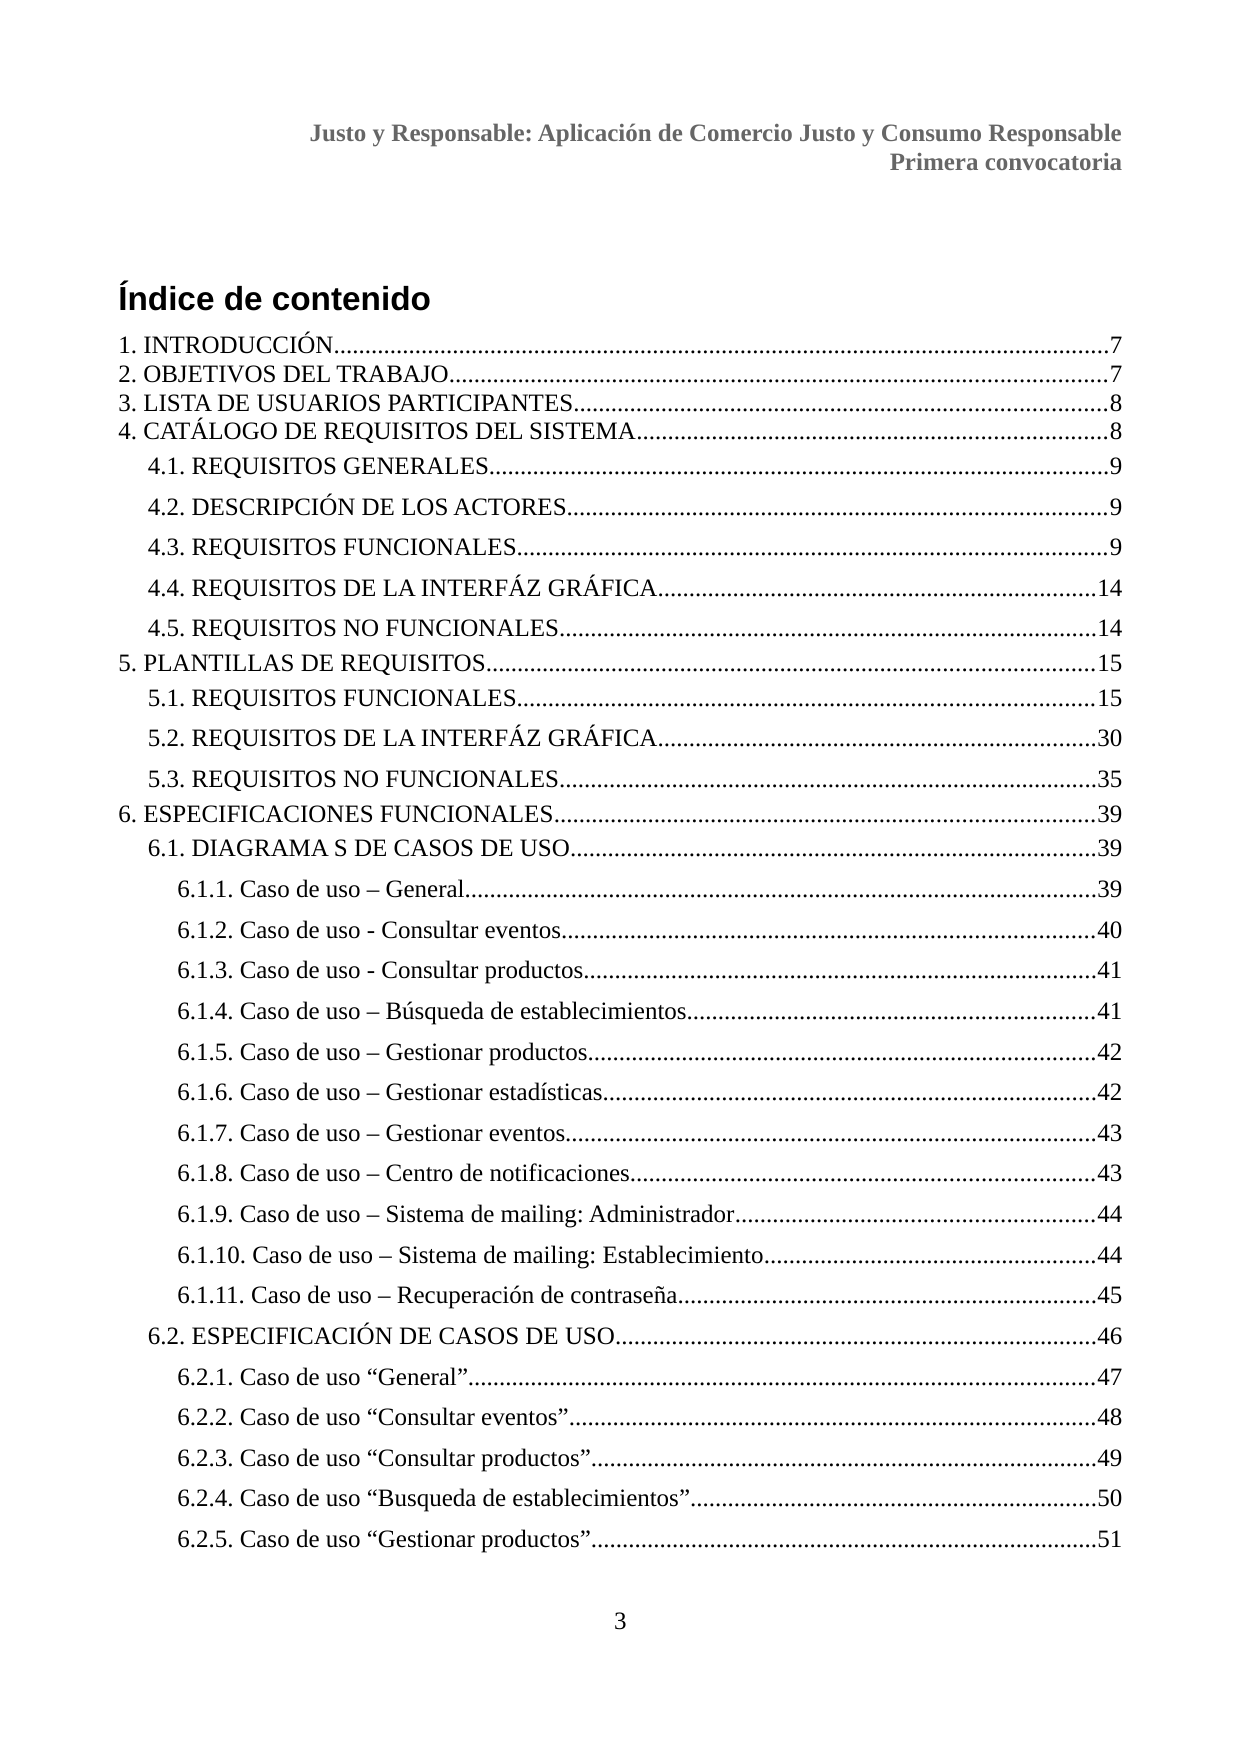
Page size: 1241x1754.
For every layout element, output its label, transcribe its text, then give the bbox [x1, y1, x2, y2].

text 6.2.4. Caso de uso “Busqueda de establecimientos” 50 [177, 1483, 1122, 1512]
text 6.1.8. Caso de uso – Centro de notificaciones 43 [177, 1158, 1122, 1187]
text 4.1. REQUISITOS GENERALES 9 [148, 451, 1122, 480]
text 2. OBJETIVOS DEL TRABAJO 7 [118, 359, 1122, 388]
text 6.1.6. Caso de uso – Gestionar estadísticas 42 [177, 1077, 1122, 1106]
text 4.4. REQUISITOS DE LA INTERFÁZ GRÁFICA 14 [148, 573, 1122, 602]
text 6.1.10. Caso de uso – Sistema de mailing: Establecimiento 44 [177, 1240, 1122, 1268]
subtitle Índice de contenido [118, 279, 1122, 318]
text 6.1.4. Caso de uso – Búsqueda de establecimientos 41 [177, 996, 1122, 1025]
text 4.5. REQUISITOS NO FUNCIONALES 14 [148, 613, 1122, 642]
text 6.2.2. Caso de uso “Consultar eventos” 48 [177, 1402, 1122, 1431]
text 1. INTRODUCCIÓN 7 [118, 330, 1122, 359]
text 6.2.5. Caso de uso “Gestionar productos” 51 [177, 1524, 1122, 1553]
text 6.2.3. Caso de uso “Consultar productos” 49 [177, 1443, 1122, 1472]
text 6.2. ESPECIFICACIÓN DE CASOS DE USO 46 [148, 1321, 1122, 1350]
text 6.1.3. Caso de uso - Consultar productos 41 [177, 955, 1122, 984]
text 4. CATÁLOGO DE REQUISITOS DEL SISTEMA 8 [118, 416, 1122, 445]
text 6.1.11. Caso de uso – Recuperación de contraseña 45 [177, 1280, 1122, 1309]
text 6.1.9. Caso de uso – Sistema de mailing: Administrador 44 [177, 1199, 1122, 1228]
text 6.1.1. Caso de uso – General 39 [177, 874, 1122, 903]
text 6.1.7. Caso de uso – Gestionar eventos 43 [177, 1118, 1122, 1147]
text 4.2. DESCRIPCIÓN DE LOS ACTORES 9 [148, 492, 1122, 520]
text 5.3. REQUISITOS NO FUNCIONALES 35 [148, 764, 1122, 793]
text 5.1. REQUISITOS FUNCIONALES 15 [148, 683, 1122, 712]
text 6. ESPECIFICACIONES FUNCIONALES 39 [118, 799, 1122, 828]
text 6.1.2. Caso de uso - Consultar eventos 40 [177, 915, 1122, 943]
text 4.3. REQUISITOS FUNCIONALES 9 [148, 532, 1122, 561]
text 5.2. REQUISITOS DE LA INTERFÁZ GRÁFICA 30 [148, 723, 1122, 752]
text 6.2.1. Caso de uso “General” 47 [177, 1362, 1122, 1390]
text 6.1.5. Caso de uso – Gestionar productos 42 [177, 1037, 1122, 1065]
text 3. LISTA DE USUARIOS PARTICIPANTES 8 [118, 388, 1122, 416]
text 5. PLANTILLAS DE REQUISITOS 15 [118, 648, 1122, 677]
text 6.1. DIAGRAMA S DE CASOS DE USO 39 [148, 833, 1122, 862]
